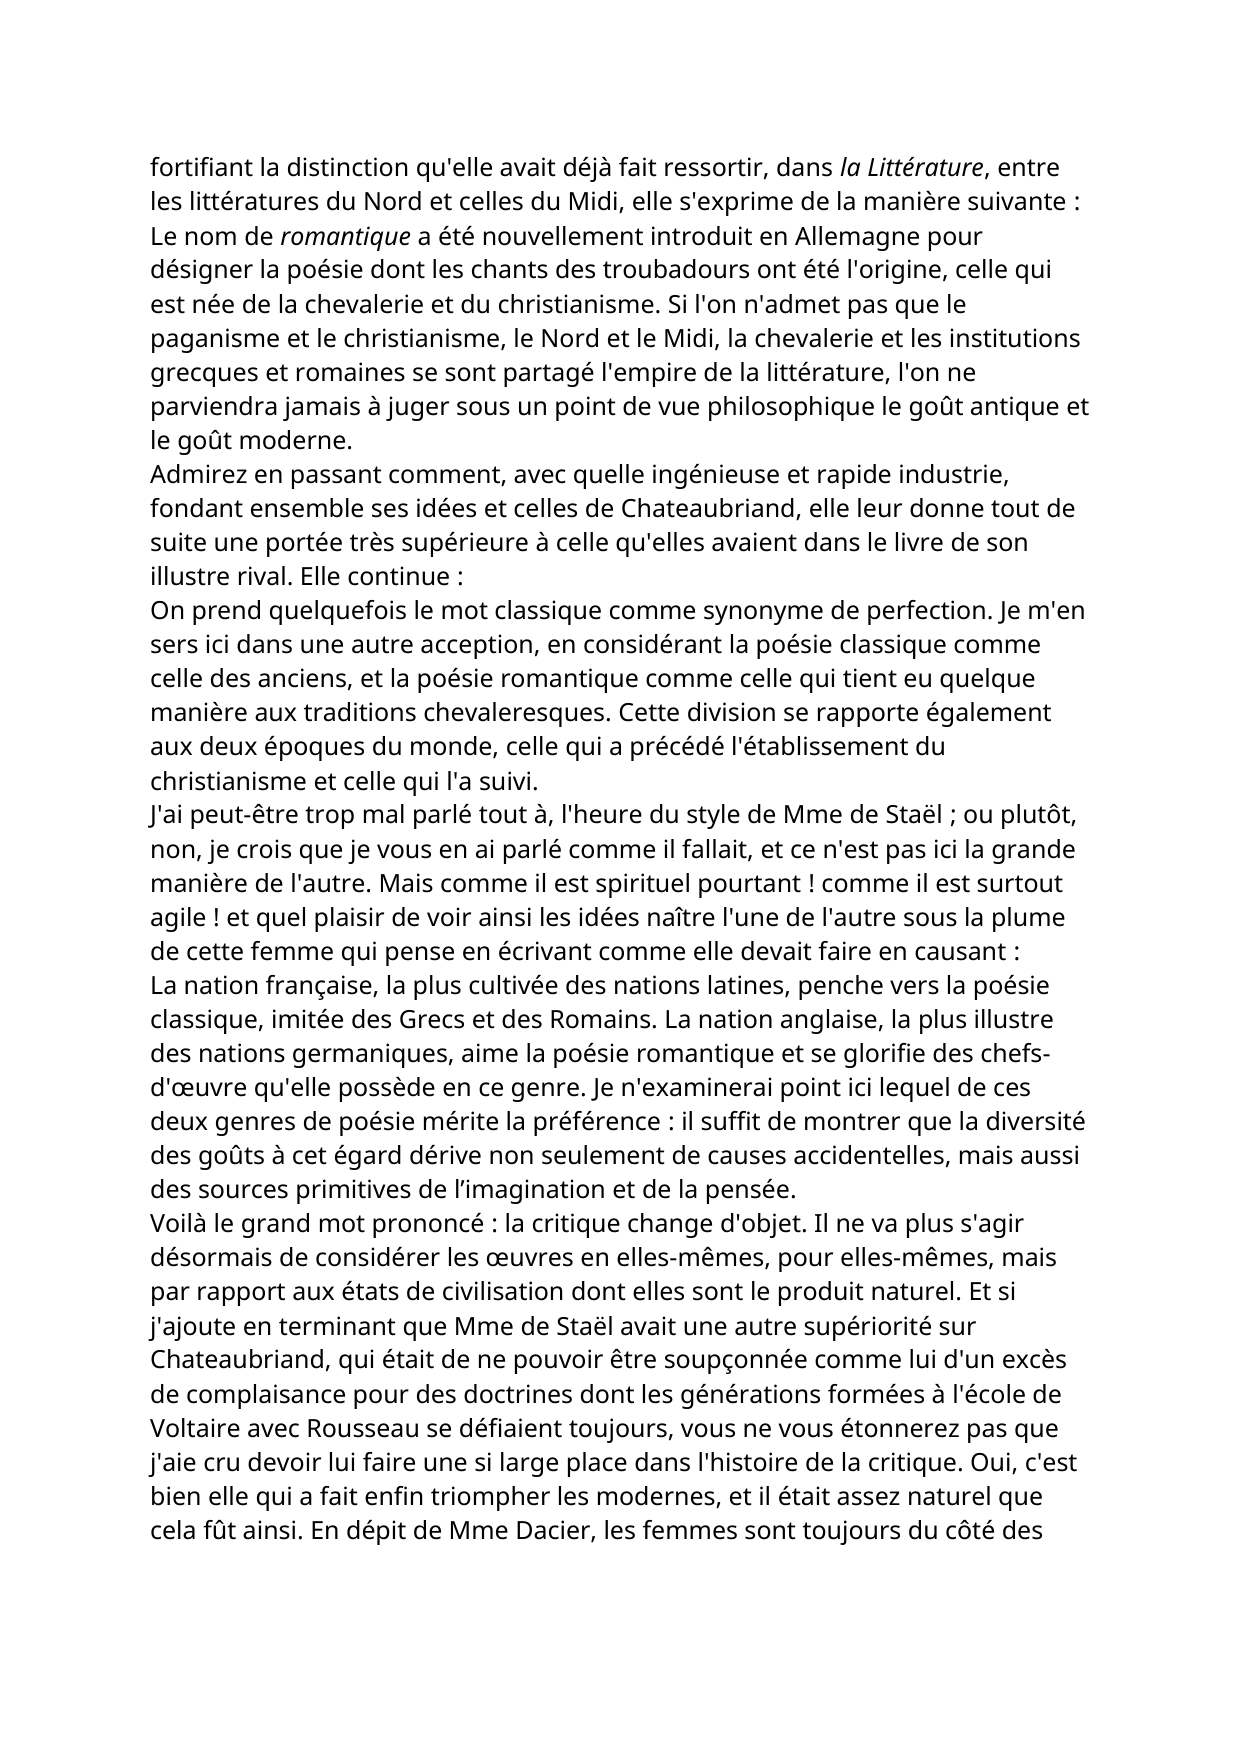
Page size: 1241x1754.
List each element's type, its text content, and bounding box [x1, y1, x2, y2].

text On prend quelquefois le mot classique comme synonyme de perfection. Je m'en sers ici dans une autre acception, en considérant la poésie classique comme celle des anciens, et la poésie romantique comme celle qui tient eu quelque manière aux traditions chevaleresques. Cette division se rapporte également aux deux époques du monde, celle qui a précédé l'établissement du christianisme et celle qui l'a suivi. [150, 593, 1091, 797]
text Le nom de romantique a été nouvellement introduit en Allemagne pour désigner la poésie dont les chants des troubadours ont été l'origine, celle qui est née de la chevalerie et du christianisme. Si l'on n'admet pas que le paganisme et le christianisme, le Nord et le Midi, la chevalerie et les institutions grecques et romaines se sont partagé l'empire de la littérature, l'on ne parviendra jamais à juger sous un point de vue philosophique le goût antique et le goût moderne. [150, 218, 1091, 457]
text Voilà le grand mot prononcé : la critique change d'objet. Il ne va plus s'agir désormais de considérer les œuvres en elles-mêmes, pour elles-mêmes, mais par rapport aux états de civilisation dont elles sont le produit naturel. Et si j'ajoute en terminant que Mme de Staël avait une autre supériorité sur Chateaubriand, qui était de ne pouvoir être soupçonnée comme lui d'un excès de complaisance pour des doctrines dont les générations formées à l'école de Voltaire avec Rousseau se défiaient toujours, vous ne vous étonnerez pas que j'aie cru devoir lui faire une si large place dans l'histoire de la critique. Oui, c'est bien elle qui a fait enfin triompher les modernes, et il était assez naturel que cela fût ainsi. En dépit de Mme Dacier, les femmes sont toujours du côté des [150, 1206, 1091, 1547]
text Admirez en passant comment, avec quelle ingénieuse et rapide industrie, fondant ensemble ses idées et celles de Chateaubriand, elle leur donne tout de suite une portée très supérieure à celle qu'elles avaient dans le livre de son illustre rival. Elle continue : [150, 457, 1091, 593]
text fortifiant la distinction qu'elle avait déjà fait ressortir, dans la Littérature, entre les littératures du Nord et celles du Midi, elle s'exprime de la manière suivante : [150, 150, 1091, 218]
text La nation française, la plus cultivée des nations latines, penche vers la poésie classique, imitée des Grecs et des Romains. La nation anglaise, la plus illustre des nations germaniques, aime la poésie romantique et se glorifie des chefs-d'œuvre qu'elle possède en ce genre. Je n'examinerai point ici lequel de ces deux genres de poésie mérite la préférence : il suffit de montrer que la diversité des goûts à cet égard dérive non seulement de causes accidentelles, mais aussi des sources primitives de l’imagination et de la pensée. [150, 967, 1091, 1206]
text J'ai peut-être trop mal parlé tout à, l'heure du style de Mme de Staël ; ou plutôt, non, je crois que je vous en ai parlé comme il fallait, et ce n'est pas ici la grande manière de l'autre. Mais comme il est spirituel pourtant ! comme il est surtout agile ! et quel plaisir de voir ainsi les idées naître l'une de l'autre sous la plume de cette femme qui pense en écrivant comme elle devait faire en causant : [150, 797, 1091, 967]
